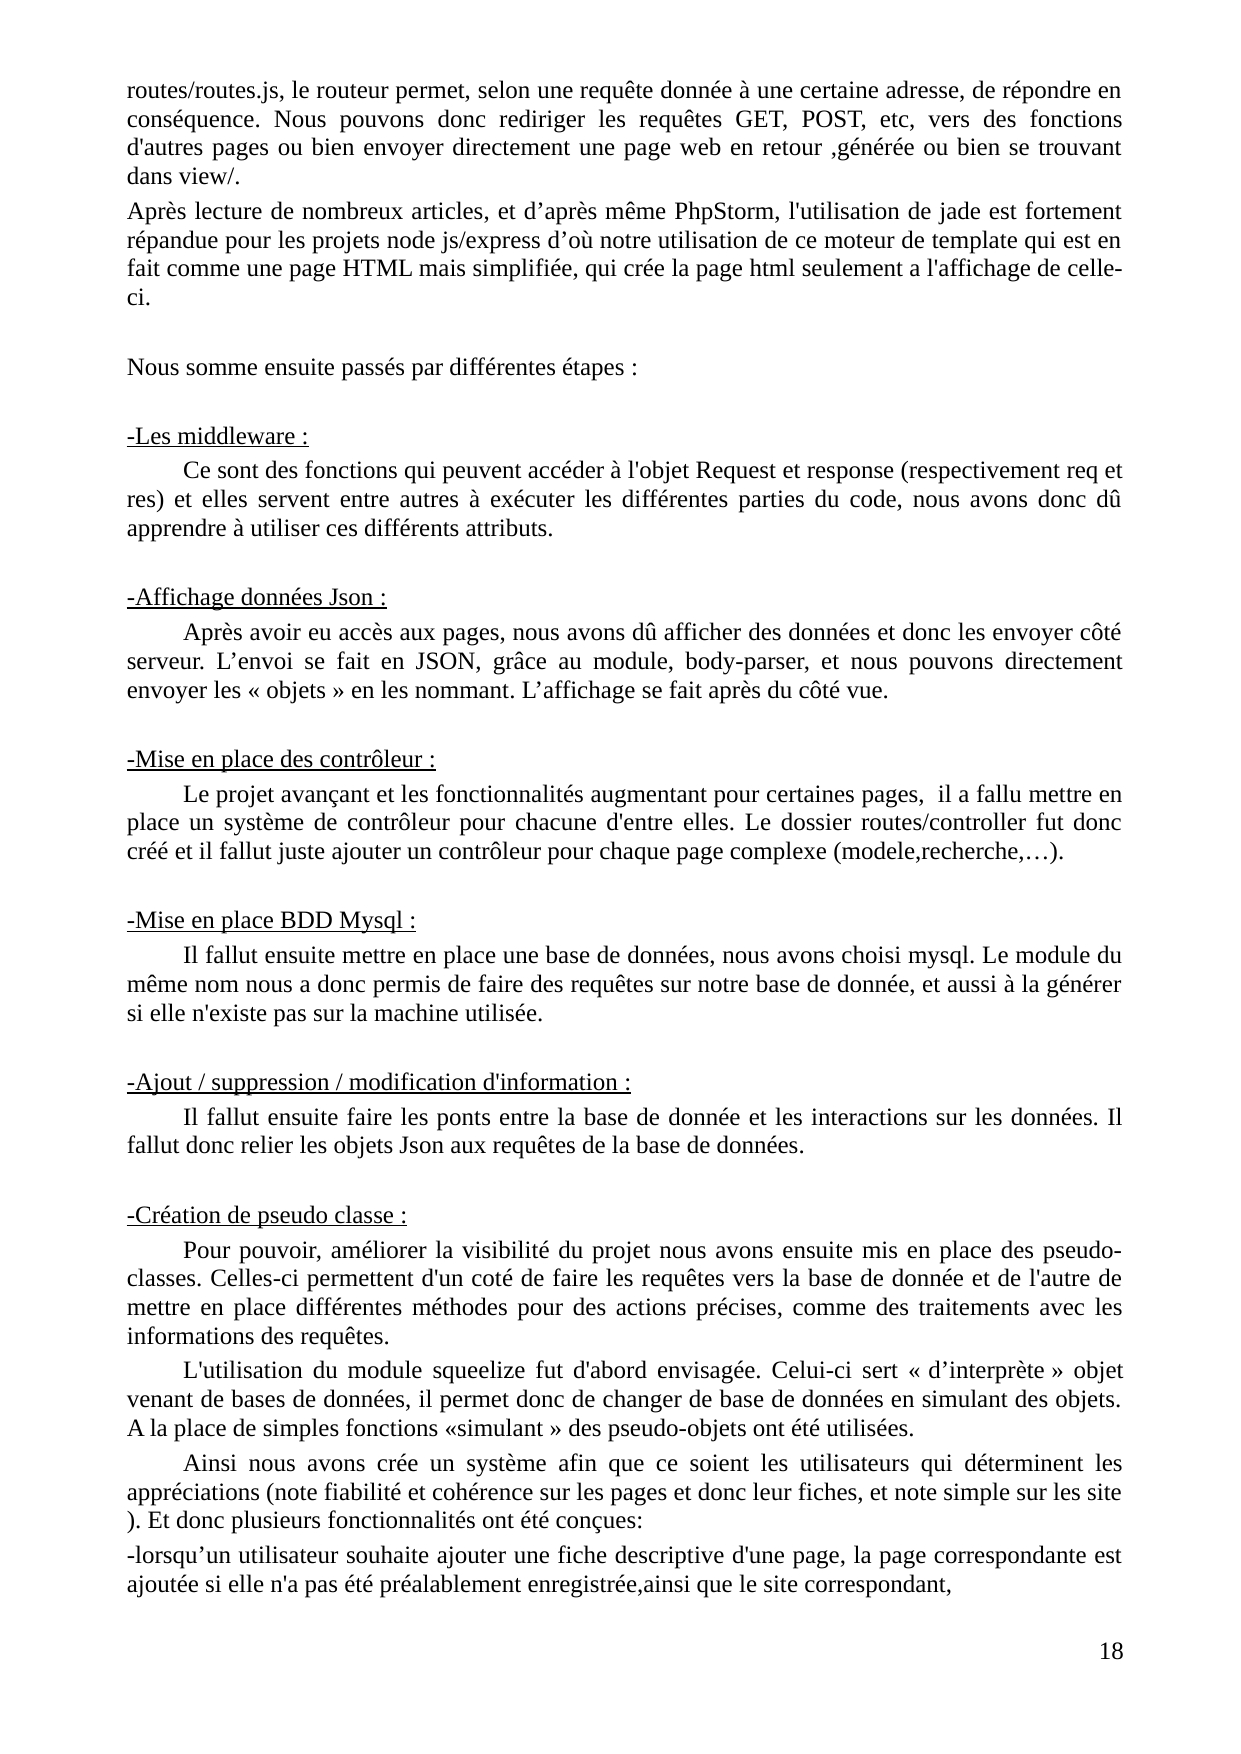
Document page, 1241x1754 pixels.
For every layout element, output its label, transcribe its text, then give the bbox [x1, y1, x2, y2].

text -lorsqu’un utilisateur souhaite ajouter une fiche descriptive d'une page, la page correspondante est ajoutée si elle n'a pas été préalablement enregistrée,ainsi que le site correspondant, [127, 1540, 1123, 1597]
text -Les middleware : [127, 421, 1123, 450]
text routes/routes.js, le routeur permet, selon une requête donnée à une certaine adresse, de répondre en conséquence. Nous pouvons donc rediriger les requêtes GET, POST, etc, vers des fonctions d'autres pages ou bien envoyer directement une page web en retour ,générée ou bien se trouvant dans view/. [127, 75, 1123, 190]
text Il fallut ensuite mettre en place une base de données, nous avons choisi mysql. Le module du même nom nous a donc permis de faire des requêtes sur notre base de donnée, et aussi à la générer si elle n'existe pas sur la machine utilisée. [127, 940, 1123, 1027]
text Nous somme ensuite passés par différentes étapes : [127, 352, 1123, 380]
text Après lecture de nombreux articles, et d’après même PhpStorm, l'utilisation de jade est fortement répandue pour les projets node js/express d’où notre utilisation de ce moteur de template qui est en fait comme une page HTML mais simplifiée, qui crée la page html seulement a l'affichage de celle-ci. [127, 196, 1123, 311]
text -Affichage données Json : [127, 582, 1123, 611]
text L'utilisation du module squeelize fut d'abord envisagée. Celui-ci sert « d’interprète » objet venant de bases de données, il permet donc de changer de base de données en simulant des objets. A la place de simples fonctions «simulant » des pseudo-objets ont été utilisées. [127, 1356, 1123, 1442]
text Il fallut ensuite faire les ponts entre la base de donnée et les interactions sur les données. Il fallut donc relier les objets Json aux requêtes de la base de données. [127, 1102, 1123, 1159]
text -Mise en place des contrôleur : [127, 744, 1123, 773]
text -Création de pseudo classe : [127, 1200, 1123, 1229]
text Ainsi nous avons crée un système afin que ce soient les utilisateurs qui déterminent les appréciations (note fiabilité et cohérence sur les pages et donc leur fiches, et note simple sur les site ). Et donc plusieurs fonctionnalités ont été conçues: [127, 1448, 1123, 1534]
text Ce sont des fonctions qui peuvent accéder à l'objet Request et response (respectivement req et res) et elles servent entre autres à exécuter les différentes parties du code, nous avons donc dû apprendre à utiliser ces différents attributs. [127, 456, 1123, 542]
text -Mise en place BDD Mysql : [127, 906, 1123, 934]
text -Ajout / suppression / modification d'information : [127, 1067, 1123, 1096]
text Le projet avançant et les fonctionnalités augmentant pour certaines pages, il a fallu mettre en place un système de contrôleur pour chacune d'entre elles. Le dossier routes/controller fut donc créé et il fallut juste ajouter un contrôleur pour chaque page complexe (modele,recherche,…). [127, 779, 1123, 865]
text Après avoir eu accès aux pages, nous avons dû afficher des données et donc les envoyer côté serveur. L’envoi se fait en JSON, grâce au module, body-parser, et nous pouvons directement envoyer les « objets » en les nommant. L’affichage se fait après du côté vue. [127, 617, 1123, 703]
text Pour pouvoir, améliorer la visibilité du projet nous avons ensuite mis en place des pseudo-classes. Celles-ci permettent d'un coté de faire les requêtes vers la base de donnée et de l'autre de mettre en place différentes méthodes pour des actions précises, comme des traitements avec les informations des requêtes. [127, 1235, 1123, 1350]
